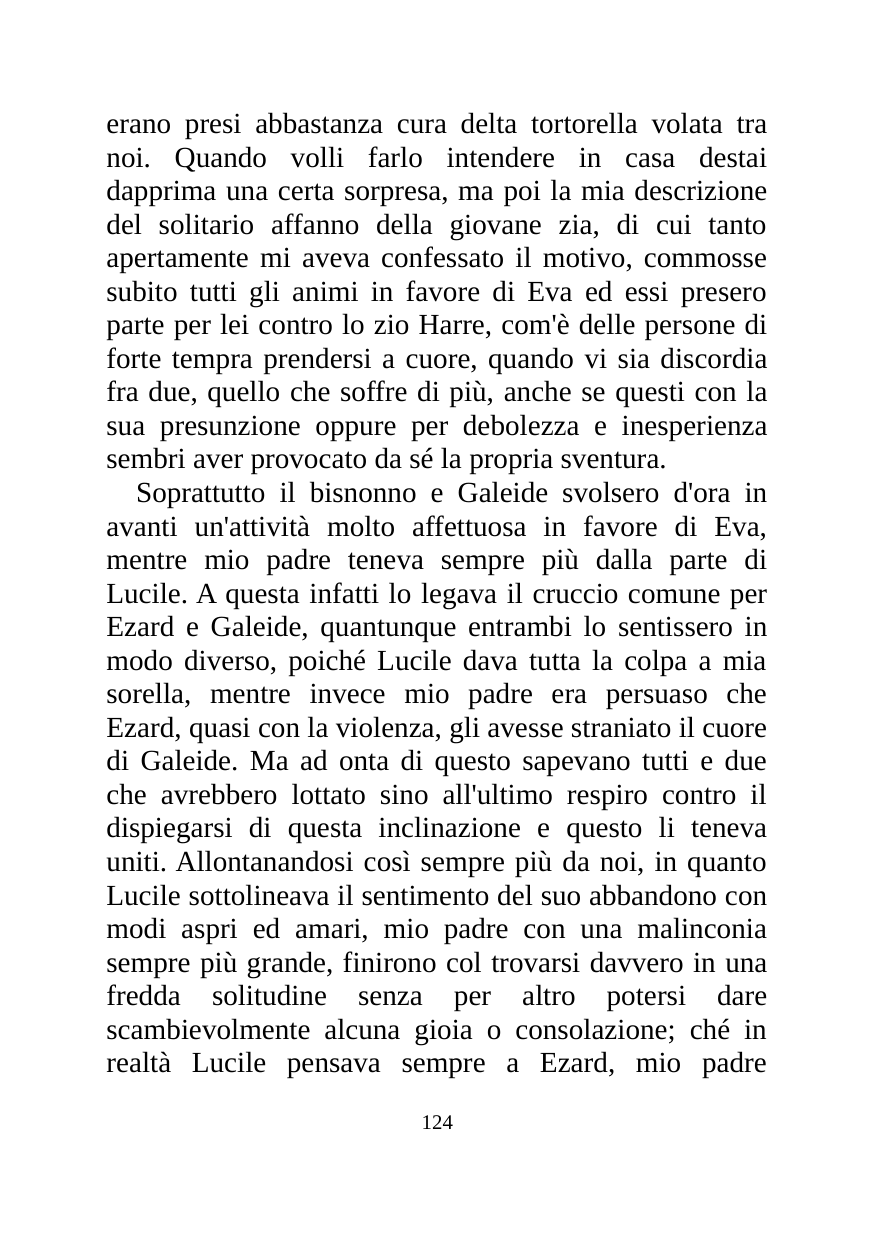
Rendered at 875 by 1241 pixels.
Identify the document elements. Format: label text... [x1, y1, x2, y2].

text erano presi abbastanza cura delta tortorella volata tra noi. Quando volli farlo intendere in casa destai dapprima una certa sorpresa, ma poi la mia descrizione del solitario affanno della giovane zia, di cui tanto apertamente mi aveva confessato il motivo, commosse subito tutti gli animi in favore di Eva ed essi presero parte per lei contro lo zio Harre, com'è delle persone di forte tempra prendersi a cuore, quando vi sia discordia fra due, quello che soffre di più, anche se questi con la sua presunzione oppure per debolezza e inesperienza sembri aver provocato da sé la propria sventura. [106, 106, 768, 475]
text Soprattutto il bisnonno e Galeide svolsero d'ora in avanti un'attività molto affettuosa in favore di Eva, mentre mio padre teneva sempre più dalla parte di Lucile. A questa infatti lo legava il cruccio comune per Ezard e Galeide, quantunque entrambi lo sentissero in modo diverso, poiché Lucile dava tutta la colpa a mia sorella, mentre invece mio padre era persuaso che Ezard, quasi con la violenza, gli avesse straniato il cuore di Galeide. Ma ad onta di questo sapevano tutti e due che avrebbero lottato sino all'ultimo respiro contro il dispiegarsi di questa inclinazione e questo li teneva uniti. Allontanandosi così sempre più da noi, in quanto Lucile sottolineava il sentimento del suo abbandono con modi aspri ed amari, mio padre con una malinconia sempre più grande, finirono col trovarsi davvero in una fredda solitudine senza per altro potersi dare scambievolmente alcuna gioia o consolazione; ché in realtà Lucile pensava sempre a Ezard, mio padre [106, 475, 768, 1079]
